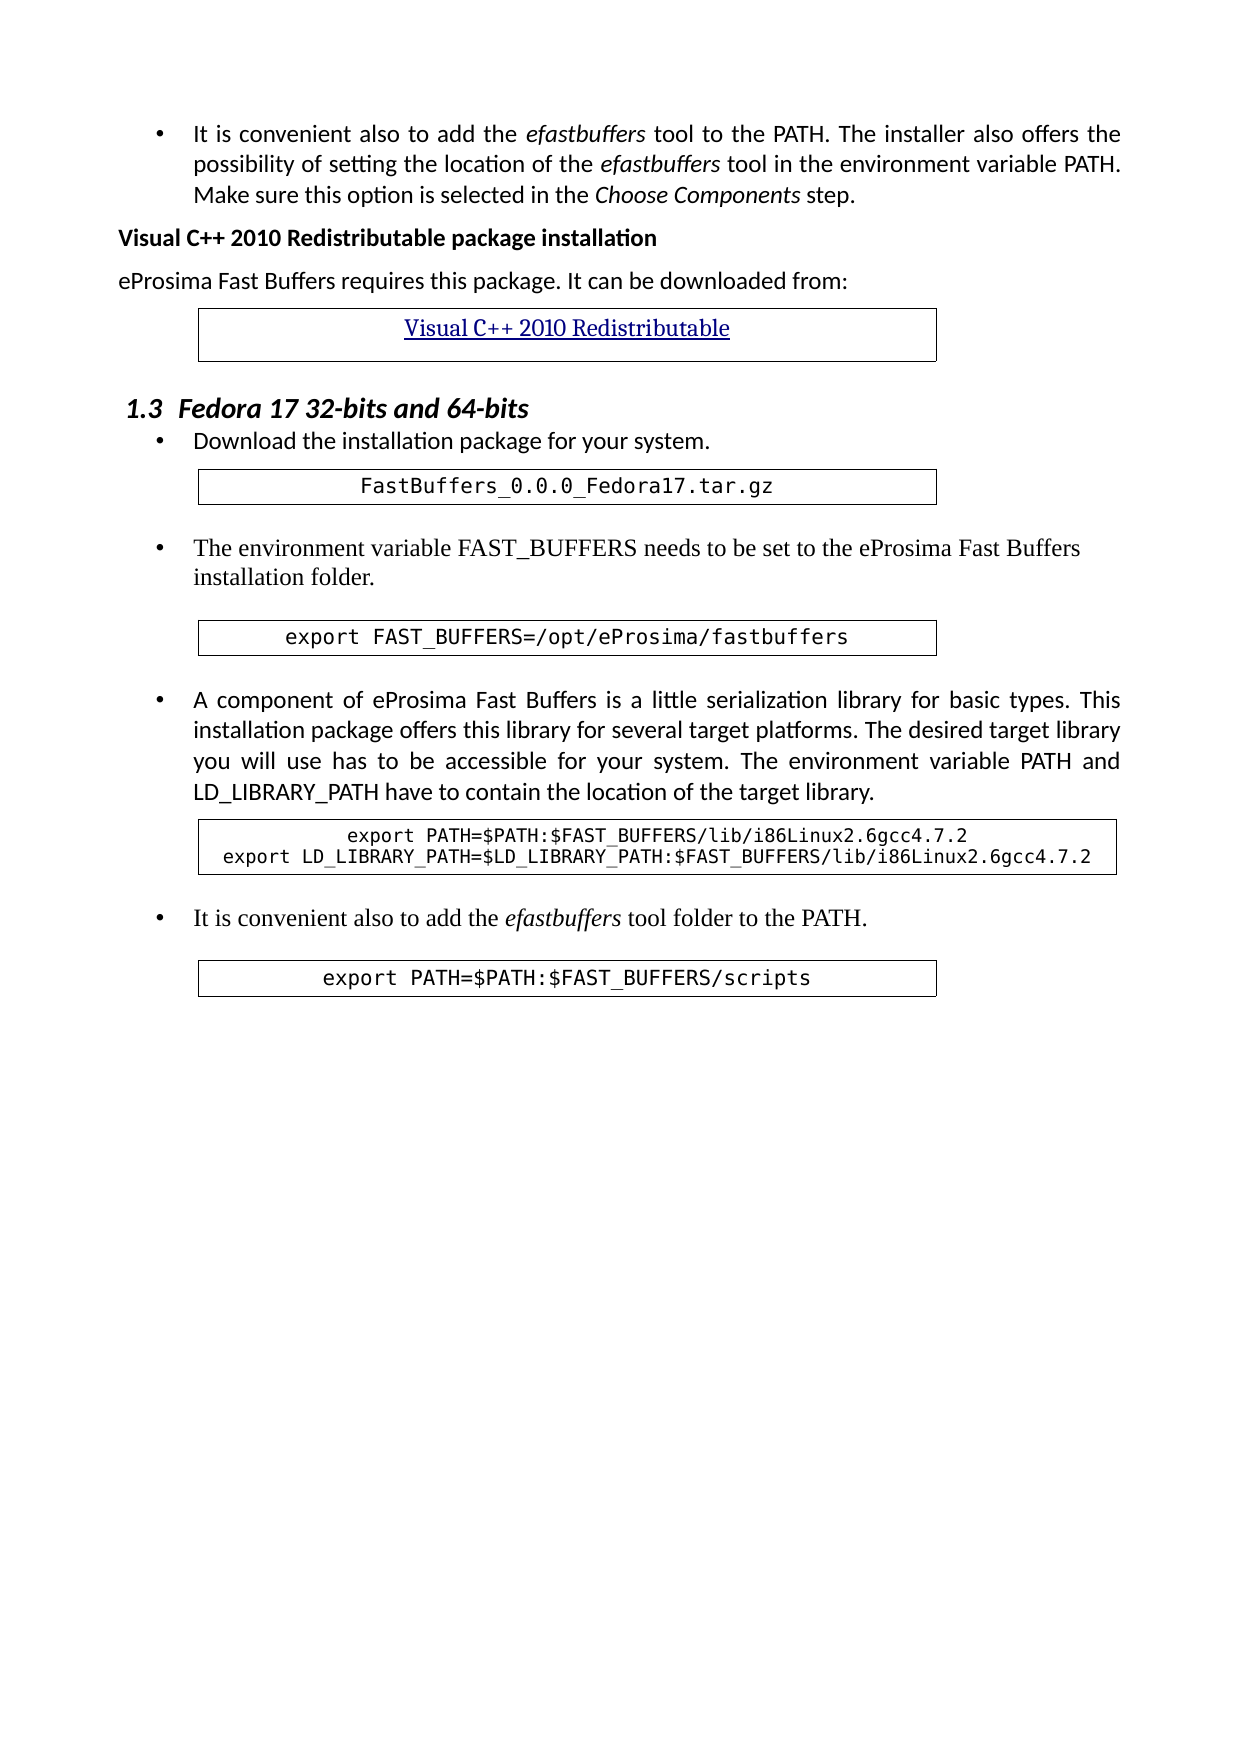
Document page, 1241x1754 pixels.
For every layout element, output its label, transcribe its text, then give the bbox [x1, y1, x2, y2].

list The environment variable FAST_BUFFERS needs to be set to the eProsima Fast Buffers installation folder. [156, 533, 1122, 591]
text Visual C++ 2010 Redistributable package installation [118, 222, 1122, 253]
text eProsima Fast Buffers requires this package. It can be downloaded from: [118, 265, 1122, 296]
list It is convenient also to add the efastbuffers tool folder to the PATH. [156, 903, 1122, 932]
table_header export PATH=$PATH:$FAST_BUFFERS/lib/i86Linux2.6gcc4.7.2 export LD_LIBRARY_PATH=$LD_LIBRARY_PATH:$FAST_BUFFERS/lib/i86Linux2.6gcc4.7.2 [199, 820, 1116, 874]
list It is convenient also to add the efastbuffers tool to the PATH. The installer also offers the possibility of setting the location of the efastbuffers tool in the environment variable PATH. Make sure this option is selected in the Choose Components step. [156, 118, 1122, 210]
list Download the installation package for your system. [156, 426, 1122, 456]
subtitle Fedora 17 32-bits and 64-bits [118, 390, 1122, 426]
table_header FastBuffers_0.0.0_Fedora17.tar.gz [199, 470, 936, 504]
table_header export PATH=$PATH:$FAST_BUFFERS/scripts [199, 961, 936, 996]
table_header export FAST_BUFFERS=/opt/eProsima/fastbuffers [199, 621, 936, 655]
list A component of eProsima Fast Buffers is a little serialization library for basic types. This installation package offers this library for several target platforms. The desired target library you will use has to be accessible for your system. The environment variable PATH and LD_LIBRARY_PATH have to contain the location of the target library. [156, 684, 1122, 806]
table_header Visual C++ 2010 Redistributable [199, 309, 936, 361]
